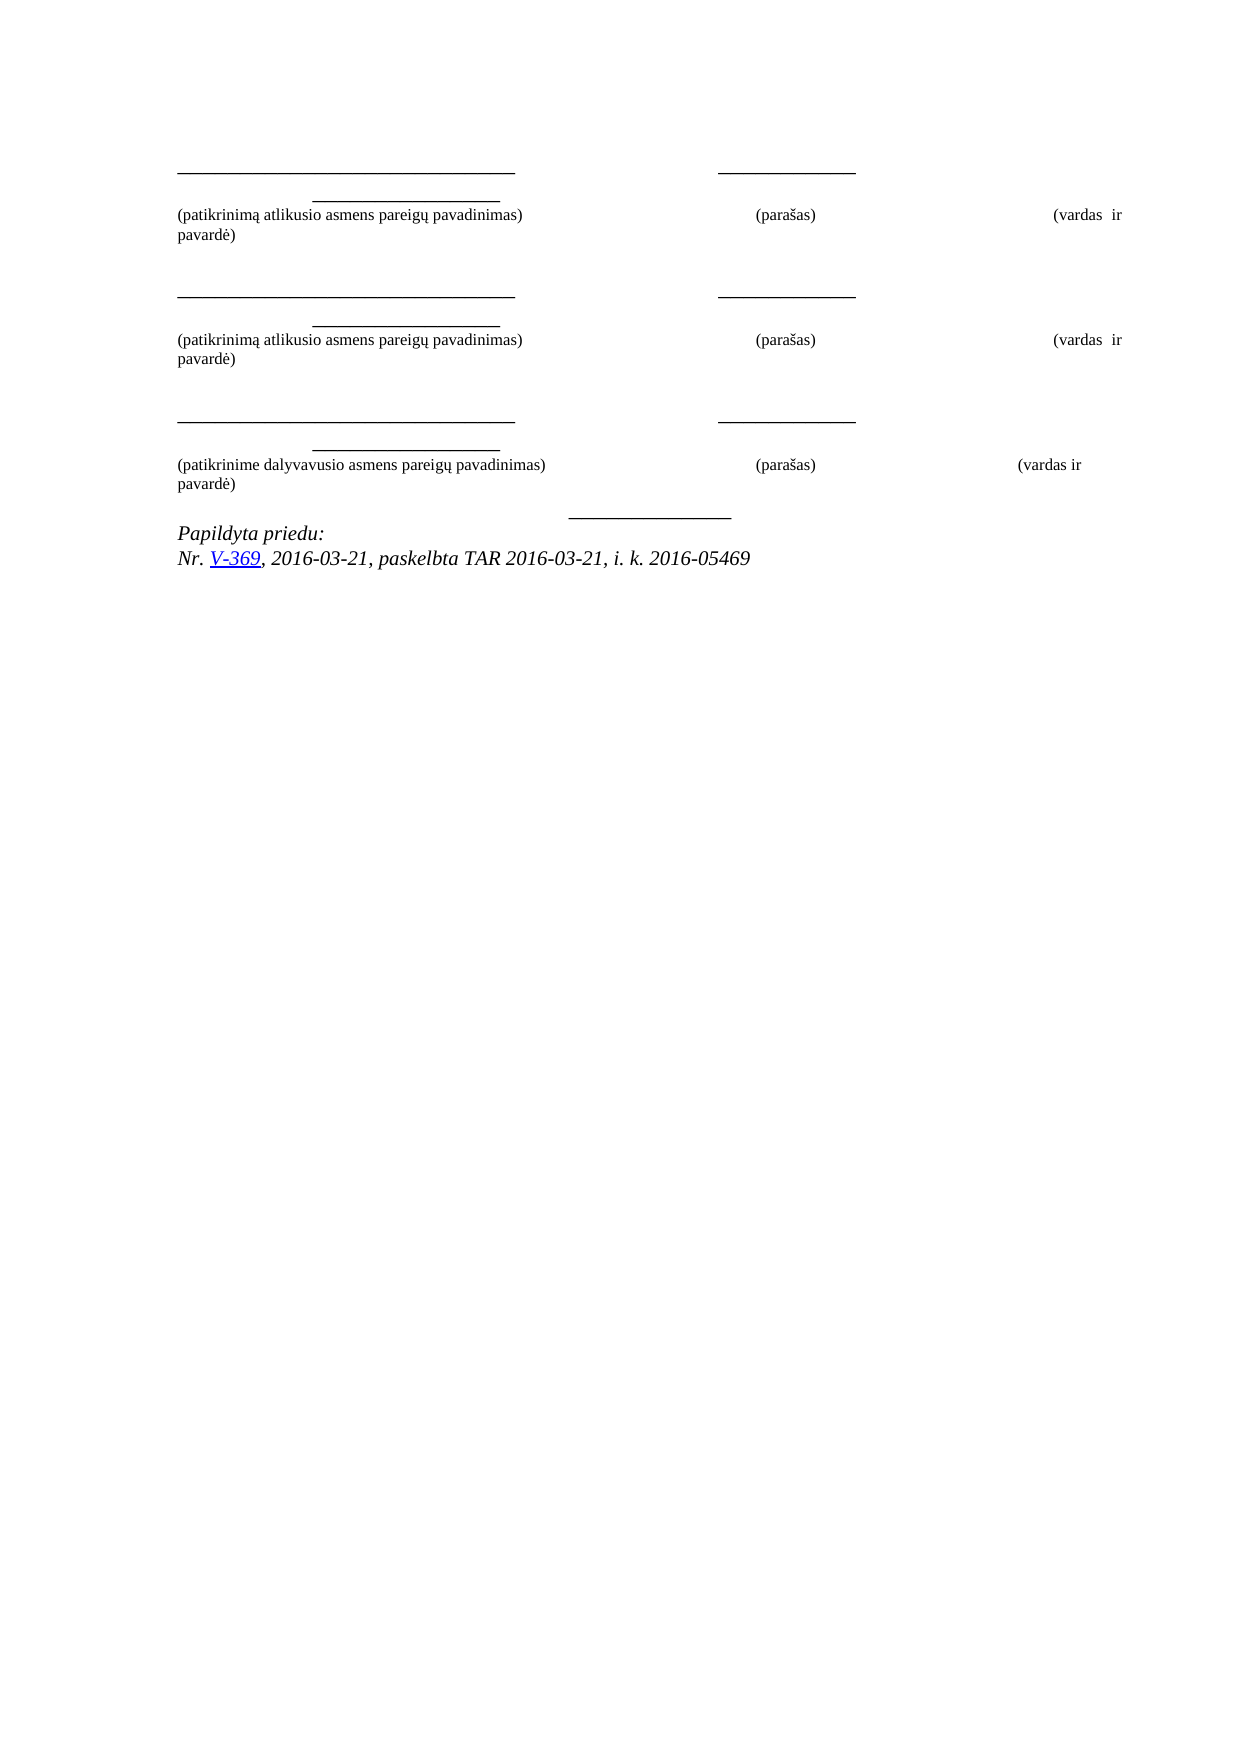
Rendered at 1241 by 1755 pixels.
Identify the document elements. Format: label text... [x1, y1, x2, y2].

text Papildyta priedu: [177, 521, 1122, 545]
text ___________________________ ___________ _______________ [177, 397, 1122, 454]
text (patikrinimą atlikusio asmens pareigų pavadinimas) (parašas) (vardas ir pavardė) [177, 330, 1122, 368]
text (patikrinimą atlikusio asmens pareigų pavadinimas) (parašas) (vardas ir pavardė) [177, 205, 1122, 243]
text (patikrinime dalyvavusio asmens pareigų pavadinimas) (parašas) (vardas ir pavardė) [177, 454, 1122, 493]
text ___________________________ ___________ _______________ [177, 272, 1122, 330]
text _____________ [177, 493, 1122, 521]
text ___________________________ ___________ _______________ [177, 148, 1122, 205]
text Nr. V-369, 2016-03-21, paskelbta TAR 2016-03-21, i. k. 2016-05469 [177, 545, 1122, 569]
